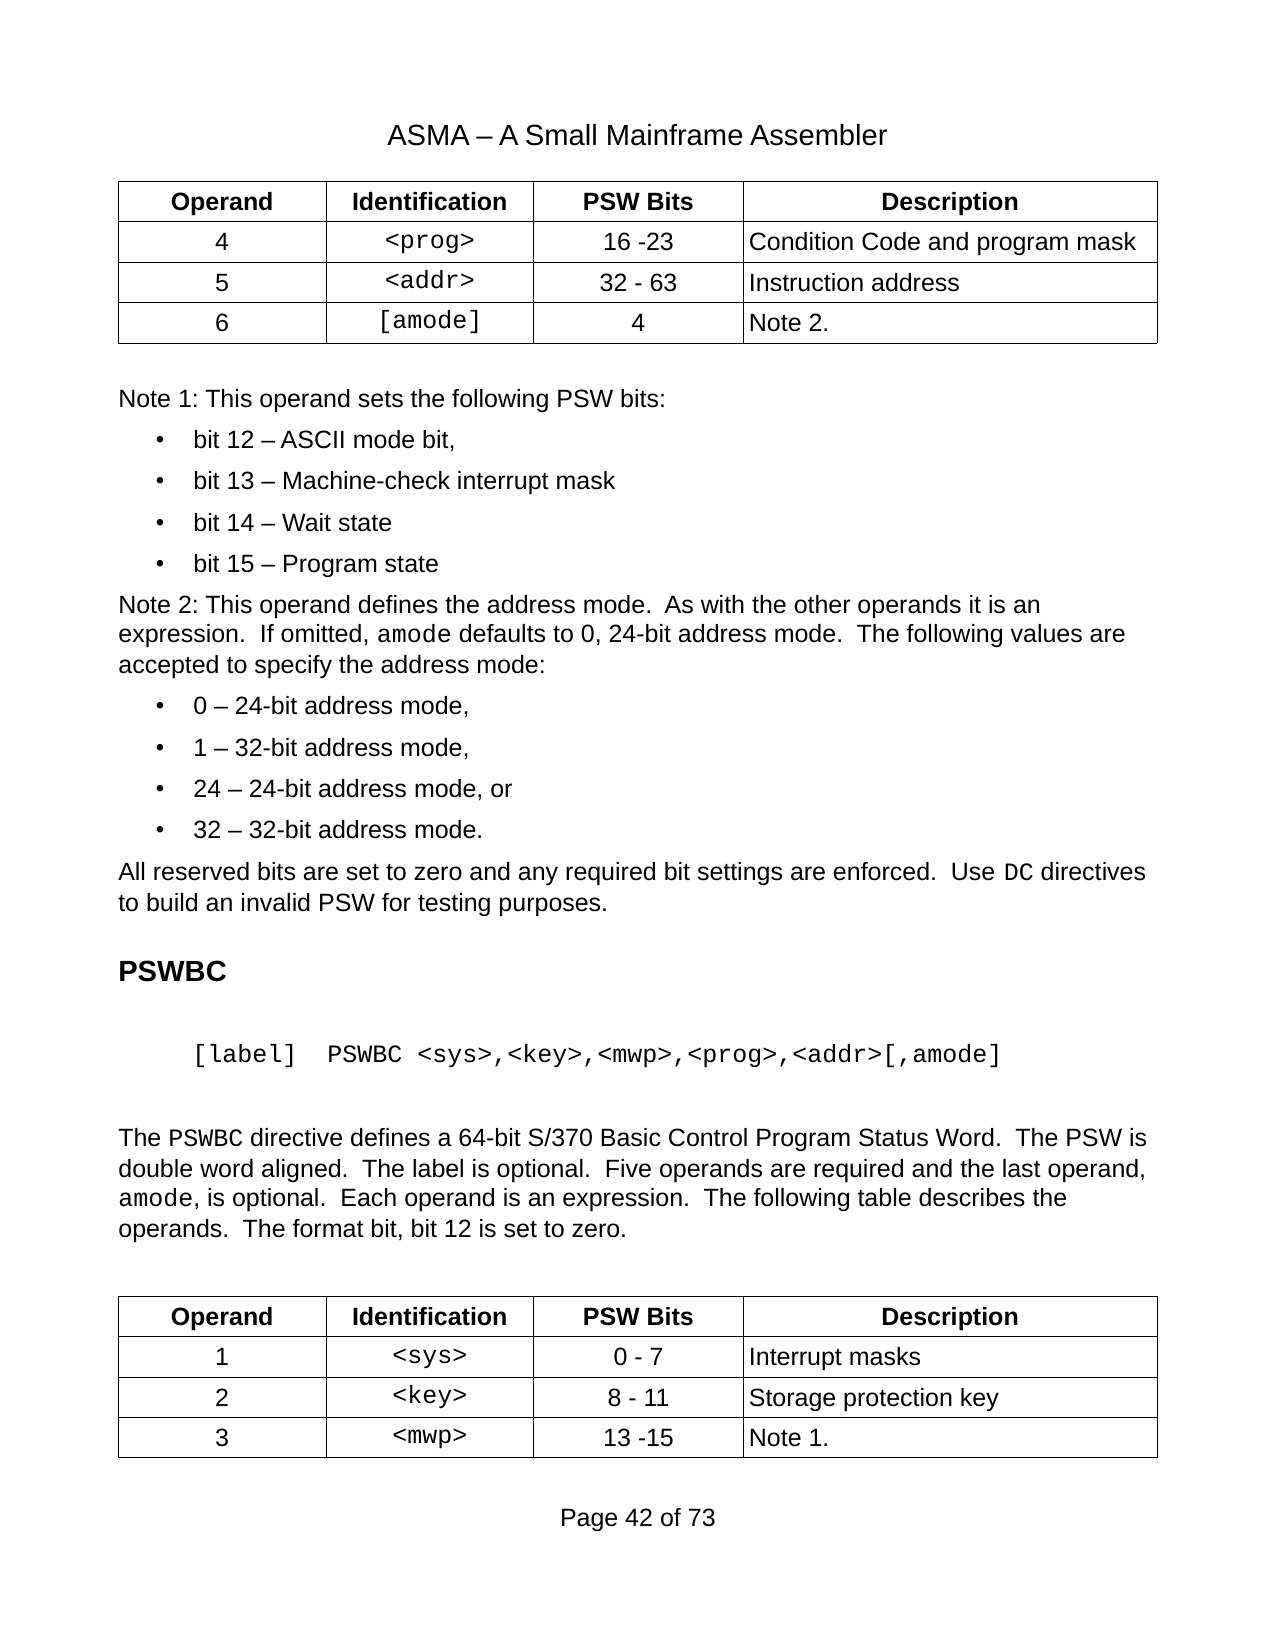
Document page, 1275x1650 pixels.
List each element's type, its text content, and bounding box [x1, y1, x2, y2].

table_header PSW Bits [534, 182, 743, 221]
table_cell Interrupt masks [744, 1337, 1157, 1377]
table_cell <prog> [327, 222, 533, 262]
list bit 12 – ASCII mode bit, [156, 425, 1157, 454]
table_cell 5 [119, 263, 326, 302]
table_cell Storage protection key [744, 1378, 1157, 1417]
table_cell 8 - 11 [534, 1378, 743, 1417]
table_cell <addr> [327, 263, 533, 302]
text The PSWBC directive defines a 64-bit S/370 Basic Control Program Status Word. The PSW is double word aligned. The label is optional. Five operands are required and the last operand, amode, is optional. Each operand is an expression. The following table describes the operands. The format bit, bit 12 is set to zero. [118, 1123, 1157, 1242]
list bit 15 – Program state [156, 549, 1157, 578]
table_cell Note 2. [744, 303, 1157, 342]
table_header Identification [327, 182, 533, 221]
table_cell 16 -23 [534, 222, 743, 262]
table_cell 2 [119, 1378, 326, 1417]
table_header Description [744, 182, 1157, 221]
text Note 1: This operand sets the following PSW bits: [118, 384, 1157, 412]
table_cell 3 [119, 1418, 326, 1457]
table_cell 0 - 7 [534, 1337, 743, 1377]
subtitle PSWBC [118, 954, 1157, 987]
list 32 – 32-bit address mode. [156, 815, 1157, 844]
table_cell [amode] [327, 303, 533, 342]
list 24 – 24-bit address mode, or [156, 774, 1157, 803]
table_cell 1 [119, 1337, 326, 1377]
table_header Identification [327, 1297, 533, 1336]
table_cell <key> [327, 1378, 533, 1417]
table_cell <mwp> [327, 1418, 533, 1457]
list bit 14 – Wait state [156, 508, 1157, 537]
table_cell 32 - 63 [534, 263, 743, 302]
text Note 2: This operand defines the address mode. As with the other operands it is an expression. If omitted, amode defaults to 0, 24-bit address mode. The following values are accepted to specify the address mode: [118, 590, 1157, 679]
table_cell 4 [119, 222, 326, 262]
table_header PSW Bits [534, 1297, 743, 1336]
list 0 – 24-bit address mode, [156, 691, 1157, 720]
table_cell 13 -15 [534, 1418, 743, 1457]
text [label] PSWBC <sys>,<key>,<mwp>,<prog>,<addr>[,amode] [192, 1041, 1157, 1069]
table_cell Note 1. [744, 1418, 1157, 1457]
list 1 – 32-bit address mode, [156, 733, 1157, 762]
table_cell 6 [119, 303, 326, 342]
table_cell 4 [534, 303, 743, 342]
table_header Operand [119, 1297, 326, 1336]
table_header Description [744, 1297, 1157, 1336]
list bit 13 – Machine-check interrupt mask [156, 466, 1157, 495]
text All reserved bits are set to zero and any required bit settings are enforced. Use DC directives to build an invalid PSW for testing purposes. [118, 857, 1157, 916]
table_cell <sys> [327, 1337, 533, 1377]
table_cell Condition Code and program mask [744, 222, 1157, 262]
table_cell Instruction address [744, 263, 1157, 302]
table_header Operand [119, 182, 326, 221]
